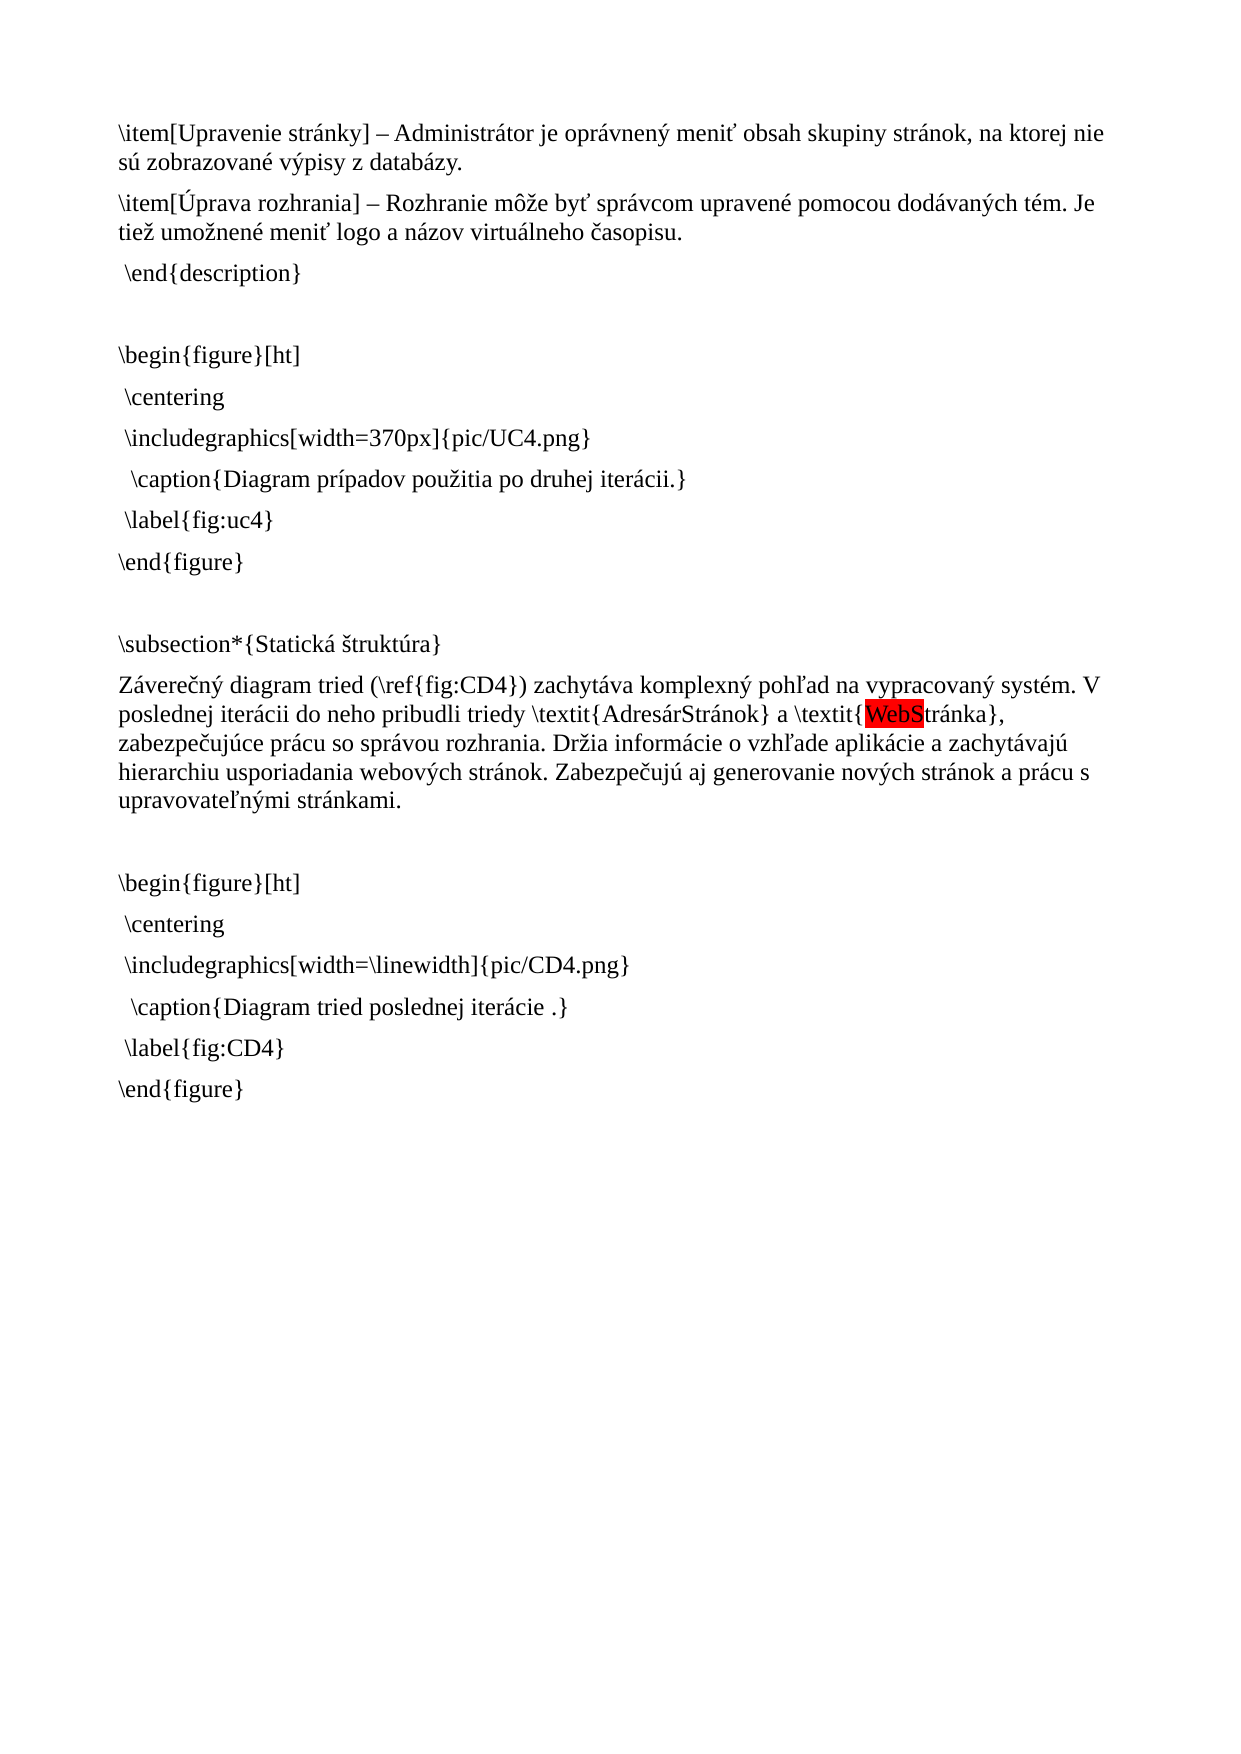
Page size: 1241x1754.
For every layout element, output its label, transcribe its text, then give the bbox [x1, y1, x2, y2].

text \label{fig:uc4} [118, 506, 1119, 534]
text \subsection*{Statická štruktúra} [118, 629, 1119, 658]
text \item[Úprava rozhrania] – Rozhranie môže byť správcom upravené pomocou dodávaných tém. Je tiež umožnené meniť logo a názov virtuálneho časopisu. [118, 188, 1119, 246]
text \centering [118, 909, 1119, 938]
text \label{fig:CD4} [118, 1033, 1119, 1062]
text \end{figure} [118, 1074, 1119, 1103]
text \begin{figure}[ht] [118, 341, 1119, 369]
text Záverečný diagram tried (\ref{fig:CD4}) zachytáva komplexný pohľad na vypracovaný systém. V poslednej iterácii do neho pribudli triedy \textit{AdresárStránok} a \textit{WebStránka}, zabezpečujúce prácu so správou rozhrania. Držia informácie o vzhľade aplikácie a zachytávajú hierarchiu usporiadania webových stránok. Zabezpečujú aj generovanie nových stránok a prácu s upravovateľnými stránkami. [118, 671, 1119, 814]
text \item[Upravenie stránky] – Administrátor je oprávnený meniť obsah skupiny stránok, na ktorej nie sú zobrazované výpisy z databázy. [118, 118, 1119, 176]
text \end{figure} [118, 547, 1119, 576]
text \includegraphics[width=\linewidth]{pic/CD4.png} [118, 951, 1119, 979]
text \centering [118, 382, 1119, 411]
text \begin{figure}[ht] [118, 868, 1119, 897]
text \caption{Diagram tried poslednej iterácie .} [118, 992, 1119, 1021]
text \caption{Diagram prípadov použitia po druhej iterácii.} [118, 464, 1119, 493]
text \includegraphics[width=370px]{pic/UC4.png} [118, 423, 1119, 452]
text \end{description} [118, 258, 1119, 287]
